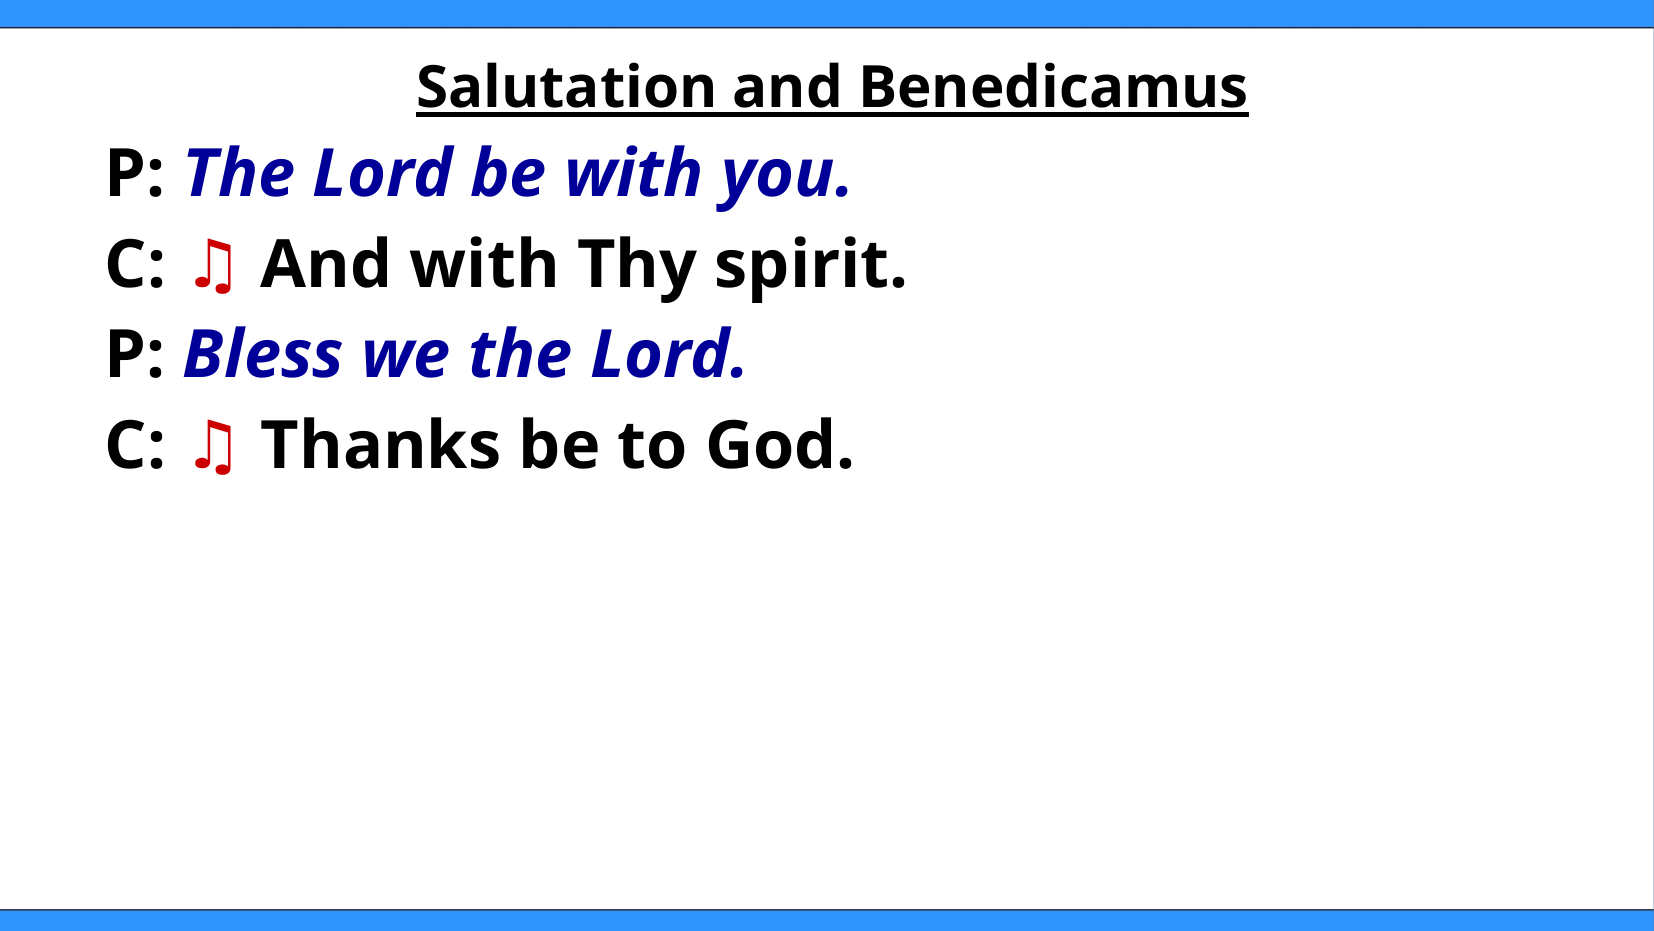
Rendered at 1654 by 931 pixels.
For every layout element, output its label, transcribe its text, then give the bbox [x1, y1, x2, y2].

picture [0, 0, 1654, 931]
text_box Salutation and Benedicamus P: The Lord be with you. C: ♫ And with Thy spirit. P: Bless we the Lord. C: ♫ Thanks be to God. [90, 38, 1576, 486]
